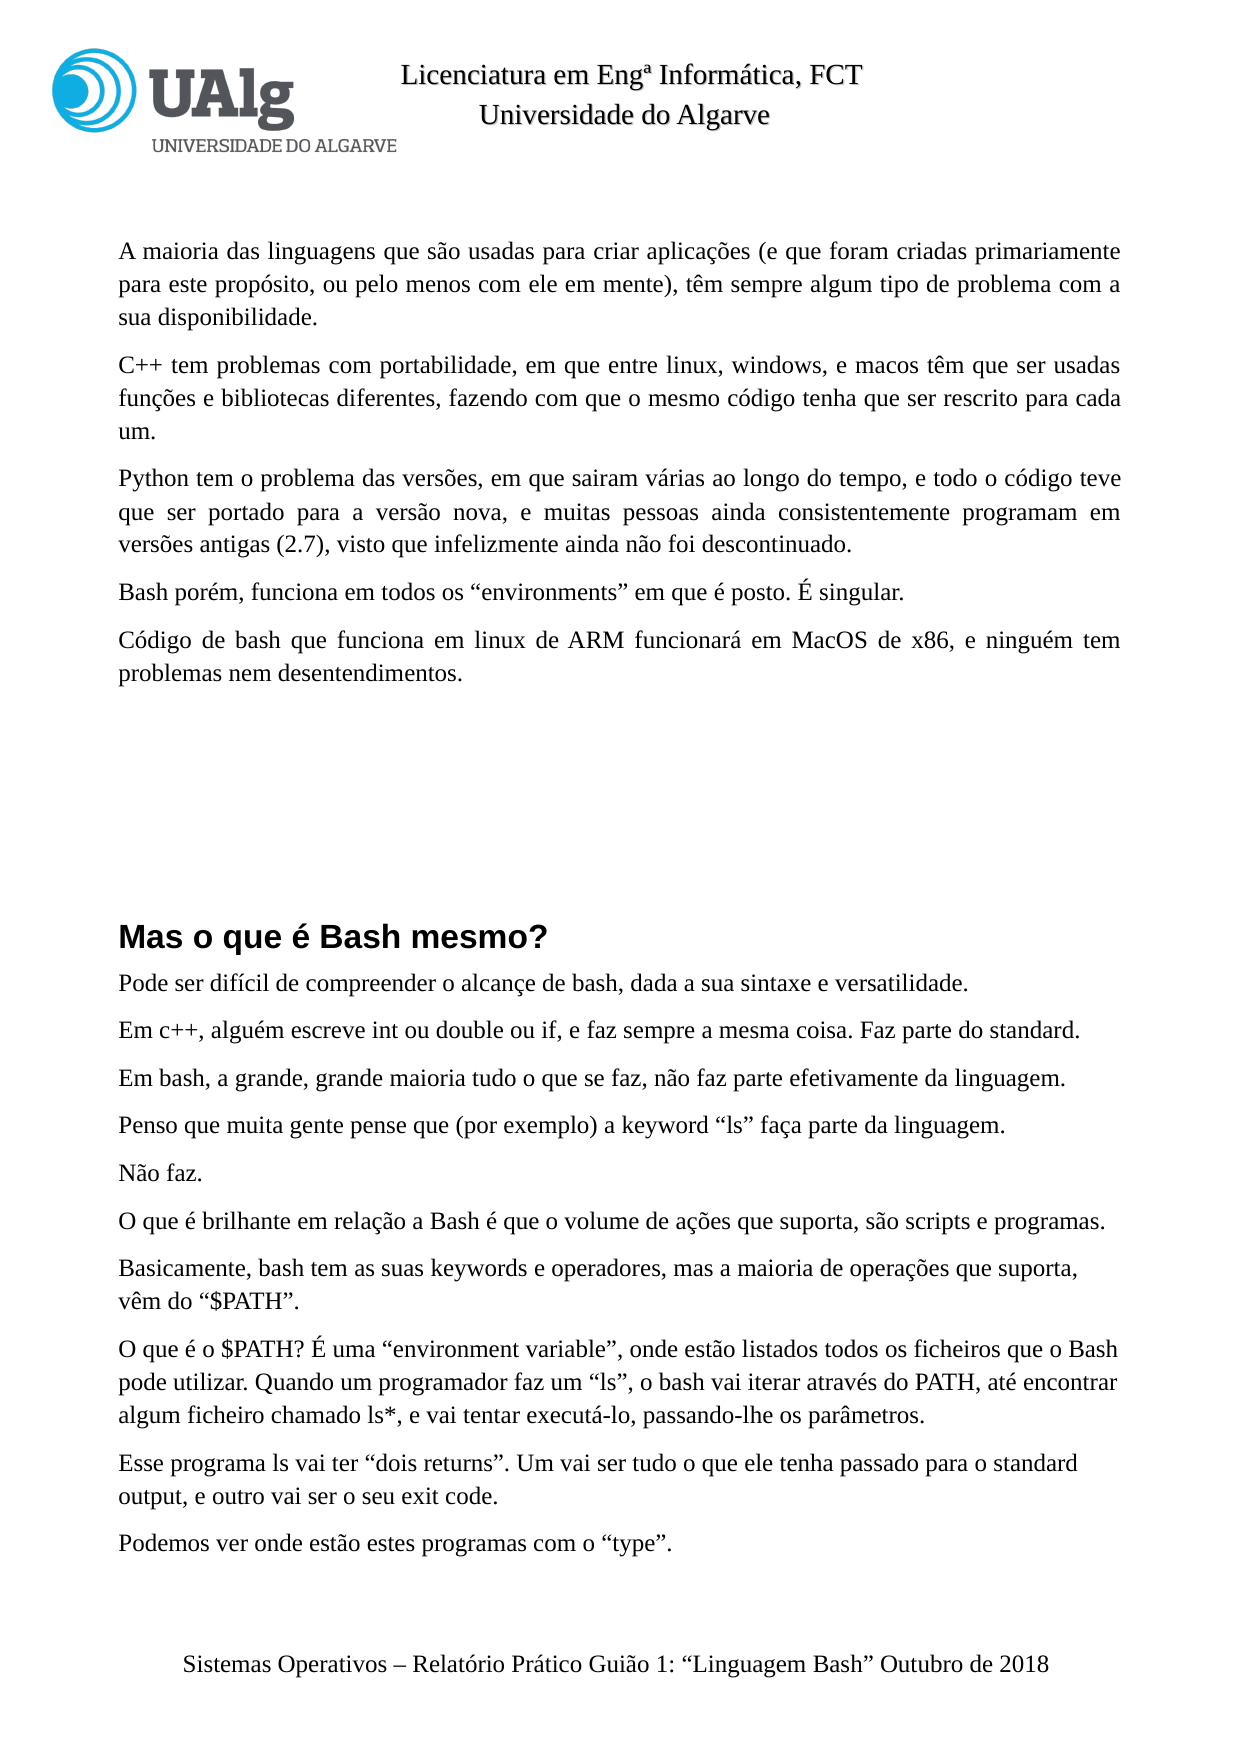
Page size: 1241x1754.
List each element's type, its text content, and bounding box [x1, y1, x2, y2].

text O que é o $PATH? É uma “environment variable”, onde estão listados todos os ficheiros que o Bash pode utilizar. Quando um programador faz um “ls”, o bash vai iterar através do PATH, até encontrar algum ficheiro chamado ls*, e vai tentar executá-lo, passando-lhe os parâmetros. [118, 1334, 1122, 1429]
text C++ tem problemas com portabilidade, em que entre linux, windows, e macos têm que ser usadas funções e bibliotecas diferentes, fazendo com que o mesmo código tenha que ser rescrito para cada um. [118, 350, 1122, 445]
picture [40, 36, 397, 153]
text Penso que muita gente pense que (por exemplo) a keyword “ls” faça parte da linguagem. [118, 1111, 1122, 1139]
text O que é brilhante em relação a Bash é que o volume de ações que suporta, são scripts e programas. [118, 1206, 1122, 1234]
text Em bash, a grande, grande maioria tudo o que se faz, não faz parte efetivamente da linguagem. [118, 1063, 1122, 1092]
text A maioria das linguagens que são usadas para criar aplicações (e que foram criadas primariamente para este propósito, ou pelo menos com ele em mente), têm sempre algum tipo de problema com a sua disponibilidade. [118, 236, 1122, 331]
text Python tem o problema das versões, em que sairam várias ao longo do tempo, e todo o código teve que ser portado para a versão nova, e muitas pessoas ainda consistentemente programam em versões antigas (2.7), visto que infelizmente ainda não foi descontinuado. [118, 463, 1122, 558]
text Basicamente, bash tem as suas keywords e operadores, mas a maioria de operações que suporta, vêm do “$PATH”. [118, 1253, 1122, 1315]
text Não faz. [118, 1158, 1122, 1187]
text Pode ser difícil de compreender o alcançe de bash, dada a sua sintaxe e versatilidade. [118, 968, 1122, 997]
text Podemos ver onde estão estes programas com o “type”. [118, 1528, 1122, 1557]
text Em c++, alguém escreve int ou double ou if, e faz sempre a mesma coisa. Faz parte do standard. [118, 1015, 1122, 1044]
text Código de bash que funciona em linux de ARM funcionará em MacOS de x86, e ninguém tem problemas nem desentendimentos. [118, 625, 1122, 687]
subtitle Mas o que é Bash mesmo? [118, 917, 1122, 955]
text Bash porém, funciona em todos os “environments” em que é posto. É singular. [118, 577, 1122, 606]
text Esse programa ls vai ter “dois returns”. Um vai ser tudo o que ele tenha passado para o standard output, e outro vai ser o seu exit code. [118, 1448, 1122, 1509]
